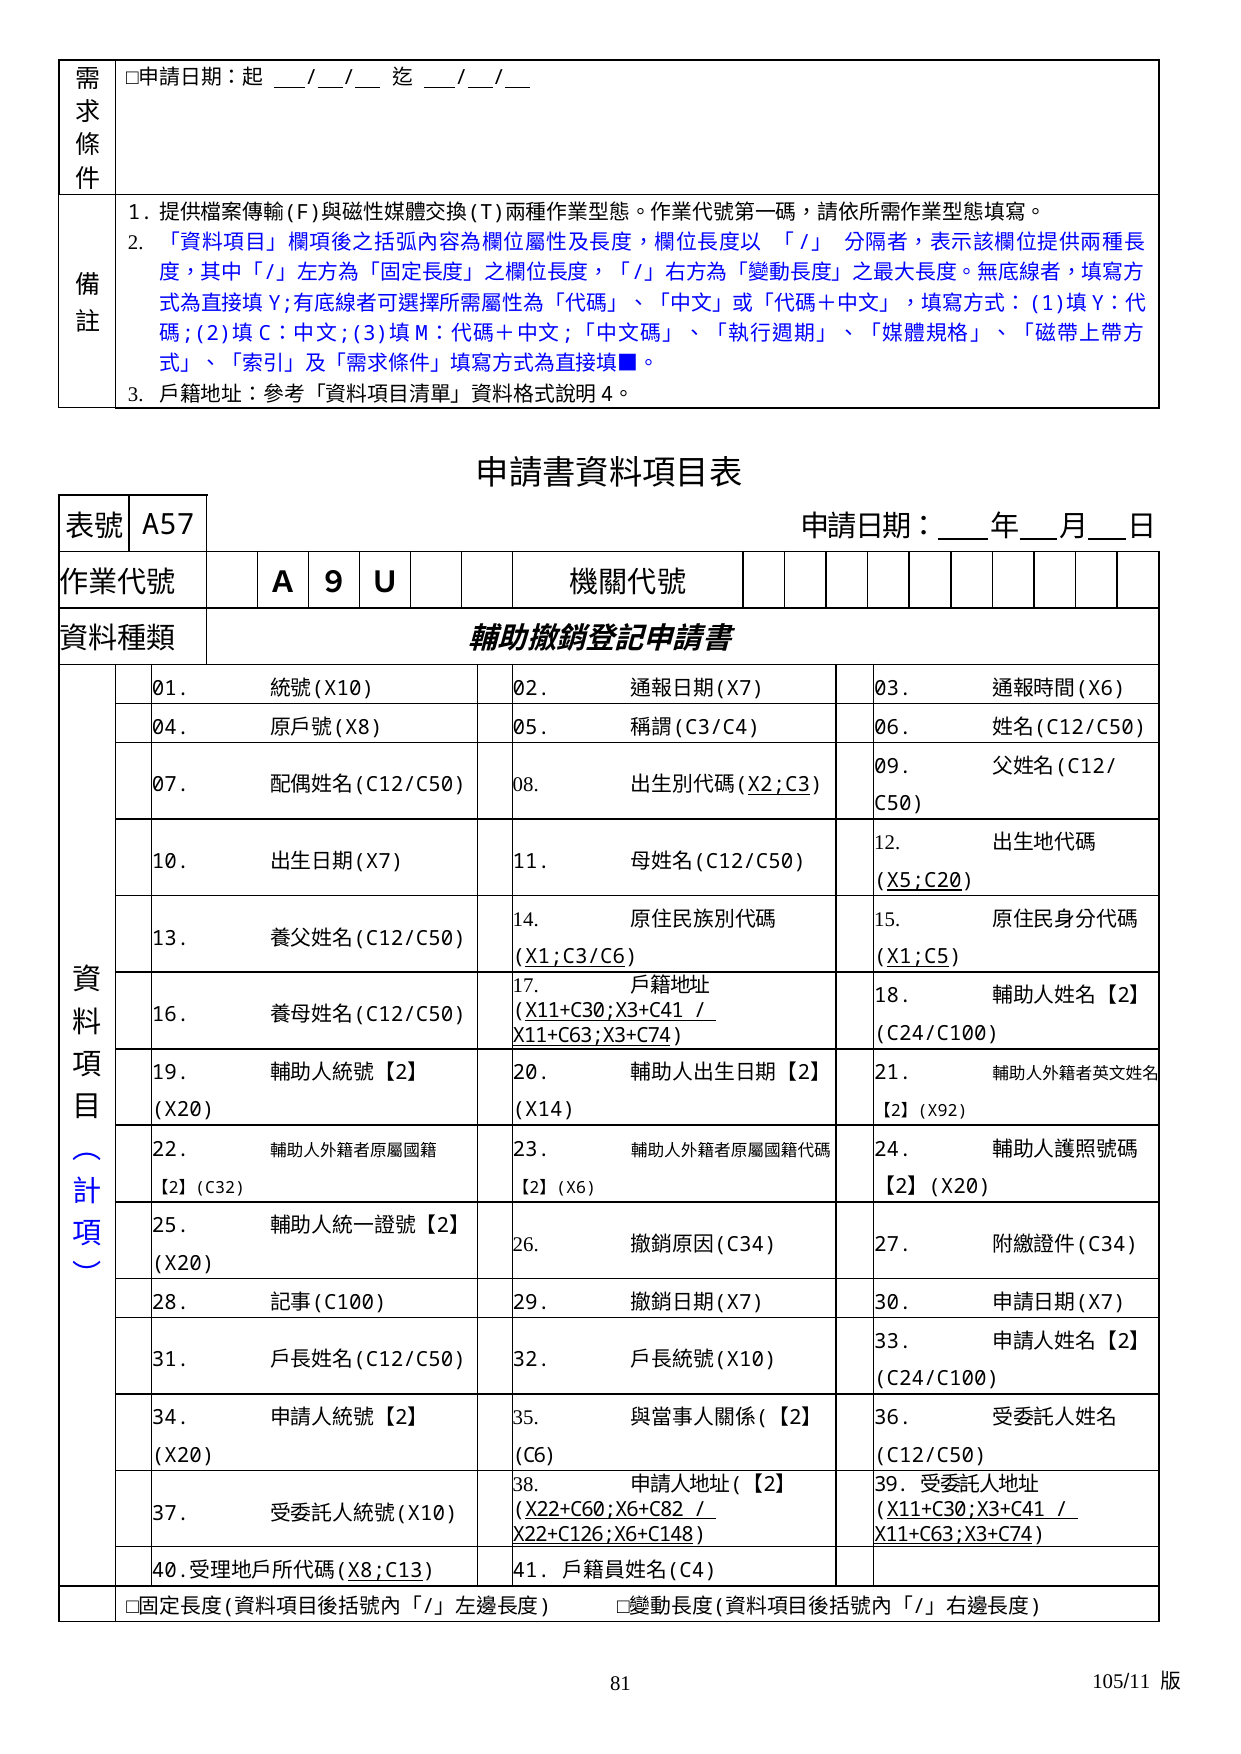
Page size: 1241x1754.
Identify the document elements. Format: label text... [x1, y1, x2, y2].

table_cell [116, 1547, 151, 1585]
table_cell 輔助人外籍者原屬國籍代碼【2】(X6) [513, 1126, 835, 1201]
table_cell [647, 61, 1158, 194]
table_cell [478, 1050, 512, 1124]
table_cell 輔助人姓名【2】(C24/C100) [874, 973, 1158, 1048]
table_cell [116, 896, 151, 971]
table_cell 輔助人統號【2】(X20) [152, 1050, 477, 1124]
table_cell [116, 1395, 151, 1470]
table_cell [837, 820, 873, 895]
table_cell 輔助人外籍者英文姓名【2】(X92) [874, 1050, 1158, 1124]
table_cell [1035, 552, 1075, 607]
table_cell [116, 1126, 151, 1201]
table_cell □申請日期：起 / / 迄 / / [116, 61, 647, 194]
table_cell □固定長度(資料項目後括號內「/」左邊長度) [116, 1587, 606, 1621]
table_cell [478, 820, 512, 895]
table_header 申請書資料項目表 [59, 446, 1159, 494]
table_cell Ａ [258, 552, 308, 607]
table_cell 機關代號 [513, 552, 742, 607]
table_cell 輔助人護照號碼【2】(X20) [874, 1126, 1158, 1201]
table_cell [116, 743, 151, 818]
table_cell □變動長度(資料項目後括號內「/」右邊長度) [606, 1587, 1158, 1621]
table_cell [478, 1279, 512, 1317]
table_cell 輔助人出生日期【2】(X14) [513, 1050, 835, 1124]
table_cell [837, 1279, 873, 1317]
table_cell [478, 1318, 512, 1393]
table_cell 出生日期(X7) [152, 820, 477, 895]
table_cell 姓名(C12/C50) [874, 704, 1158, 742]
table_cell [116, 704, 151, 742]
table_cell [116, 665, 151, 702]
table_cell [827, 552, 867, 607]
table_cell [1076, 552, 1116, 607]
table_cell 輔助人統一證號【2】(X20) [152, 1203, 477, 1277]
table_cell [837, 973, 873, 1048]
table_cell 申請日期： 年 月 日 [207, 494, 1159, 551]
table_cell [837, 1050, 873, 1124]
table_cell 輔助撤銷登記申請書 [207, 609, 1158, 663]
table_cell [116, 1050, 151, 1124]
table_cell 出生別代碼(X2;C3) [513, 743, 835, 818]
table_cell 出生地代碼(X5;C20) [874, 820, 1158, 895]
table_cell 資料種類 [60, 609, 206, 663]
table_cell [868, 552, 908, 607]
table_cell 養母姓名(C12/C50) [152, 973, 477, 1048]
table_cell [785, 552, 825, 607]
table_cell [207, 552, 257, 607]
table_cell 原戶號(X8) [152, 704, 477, 742]
table_cell [478, 1395, 512, 1470]
table_cell [116, 820, 151, 895]
table_cell 40.受理地戶所代碼(X8;C13) [152, 1547, 477, 1585]
table_cell Ｕ [360, 552, 410, 607]
table_cell [837, 1318, 873, 1393]
table_cell 母姓名(C12/C50) [513, 820, 835, 895]
table_cell [478, 743, 512, 818]
table_cell [837, 1203, 873, 1277]
table_cell [478, 704, 512, 742]
table_cell 與當事人關係(【2】(C6) [513, 1395, 835, 1470]
table_cell 戶長統號(X10) [513, 1318, 835, 1393]
table_cell 原住民族別代碼(X1;C3/C6) [513, 896, 835, 971]
table_cell 戶籍地址(X11+C30;X3+C41 / X11+C63;X3+C74) [513, 973, 835, 1048]
table_cell 戶長姓名(C12/C50) [152, 1318, 477, 1393]
table_cell 備註 [59, 195, 115, 407]
table_cell 撤銷原因(C34) [513, 1203, 835, 1277]
table_cell 受委託人統號(X10) [152, 1471, 477, 1546]
table_cell [837, 896, 873, 971]
table_cell 撤銷日期(X7) [513, 1279, 835, 1317]
table_cell [478, 1126, 512, 1201]
table_cell 39. 受委託人地址(X11+C30;X3+C41 / X11+C63;X3+C74) [874, 1471, 1158, 1546]
table_cell [116, 1279, 151, 1317]
table_cell [411, 552, 461, 607]
table_cell [116, 973, 151, 1048]
table_cell [837, 704, 873, 742]
table_cell [837, 1395, 873, 1470]
table_cell 通報時間(X6) [874, 665, 1158, 702]
table_cell [116, 1318, 151, 1393]
table_cell [837, 1471, 873, 1546]
table_cell [478, 1203, 512, 1277]
table_cell [1118, 552, 1158, 607]
table_cell [837, 665, 873, 702]
table_cell ９ [309, 552, 359, 607]
table_cell [478, 1471, 512, 1546]
table_cell [478, 1547, 512, 1585]
table_cell [116, 1203, 151, 1277]
table_cell A57 [130, 496, 206, 551]
table_cell 需求條件 [60, 61, 115, 194]
table_cell 申請人地址(【2】(X22+C60;X6+C82 / X22+C126;X6+C148) [513, 1471, 835, 1546]
table_cell [874, 1547, 1158, 1585]
table_cell 申請人統號【2】(X20) [152, 1395, 477, 1470]
table_cell 記事(C100) [152, 1279, 477, 1317]
table_cell [993, 552, 1033, 607]
table_cell 養父姓名(C12/C50) [152, 896, 477, 971]
table_cell 資料項目︵計 項︶ [60, 665, 115, 1585]
table_cell [478, 973, 512, 1048]
table_cell [478, 896, 512, 971]
table_cell 稱謂(C3/C4) [513, 704, 835, 742]
table_cell 父姓名(C12/C50) [874, 743, 1158, 818]
table_cell [837, 1547, 873, 1585]
table_cell [744, 552, 784, 607]
table_cell [837, 743, 873, 818]
table_cell [462, 552, 512, 607]
table_cell 原住民身分代碼(X1;C5) [874, 896, 1158, 971]
table_cell [910, 552, 950, 607]
table_cell [837, 1126, 873, 1201]
table_cell 配偶姓名(C12/C50) [152, 743, 477, 818]
table_cell [116, 1471, 151, 1546]
table_cell 表號 [60, 496, 128, 551]
table_cell [478, 665, 512, 702]
table_cell 41. 戶籍員姓名(C4) [513, 1547, 835, 1585]
table_cell 申請日期(X7) [874, 1279, 1158, 1317]
table_cell 通報日期(X7) [513, 665, 835, 702]
table_cell 作業代號 [60, 552, 206, 607]
table_cell 輔助人外籍者原屬國籍【2】(C32) [152, 1126, 477, 1201]
table_cell 統號(X10) [152, 665, 477, 702]
table_cell [60, 1587, 115, 1621]
table_cell [952, 552, 992, 607]
table_cell 申請人姓名【2】(C24/C100) [874, 1318, 1158, 1393]
table_cell 提供檔案傳輸(F)與磁性媒體交換(T)兩種作業型態。作業代號第一碼，請依所需作業型態填寫。 「資料項目」欄項後之括弧內容為欄位屬性及長度，欄位長度以 「/」 分隔者，表示該欄位提供兩種長度，其中「/」左方為「固定長度」之欄位長度，「/」右方為「變動長度」之最大長度。無底線者，填寫方式為直接填Y;有底線者可選擇所需屬性為「代碼」、「中文」或「代碼＋中文」，填寫方式：(1)填Y：代碼;(2)填C：中文;(3)填M：代碼＋中文;「中文碼」、「執行週期」、「媒體規格」、「磁帶上帶方式」、「索引」及「需求條件」填寫方式為直接填■。 戶籍地址：參考「資料項目清單」資料格式說明4。 [116, 195, 1158, 407]
table_cell 受委託人姓名(C12/C50) [874, 1395, 1158, 1470]
table_cell 附繳證件(C34) [874, 1203, 1158, 1277]
